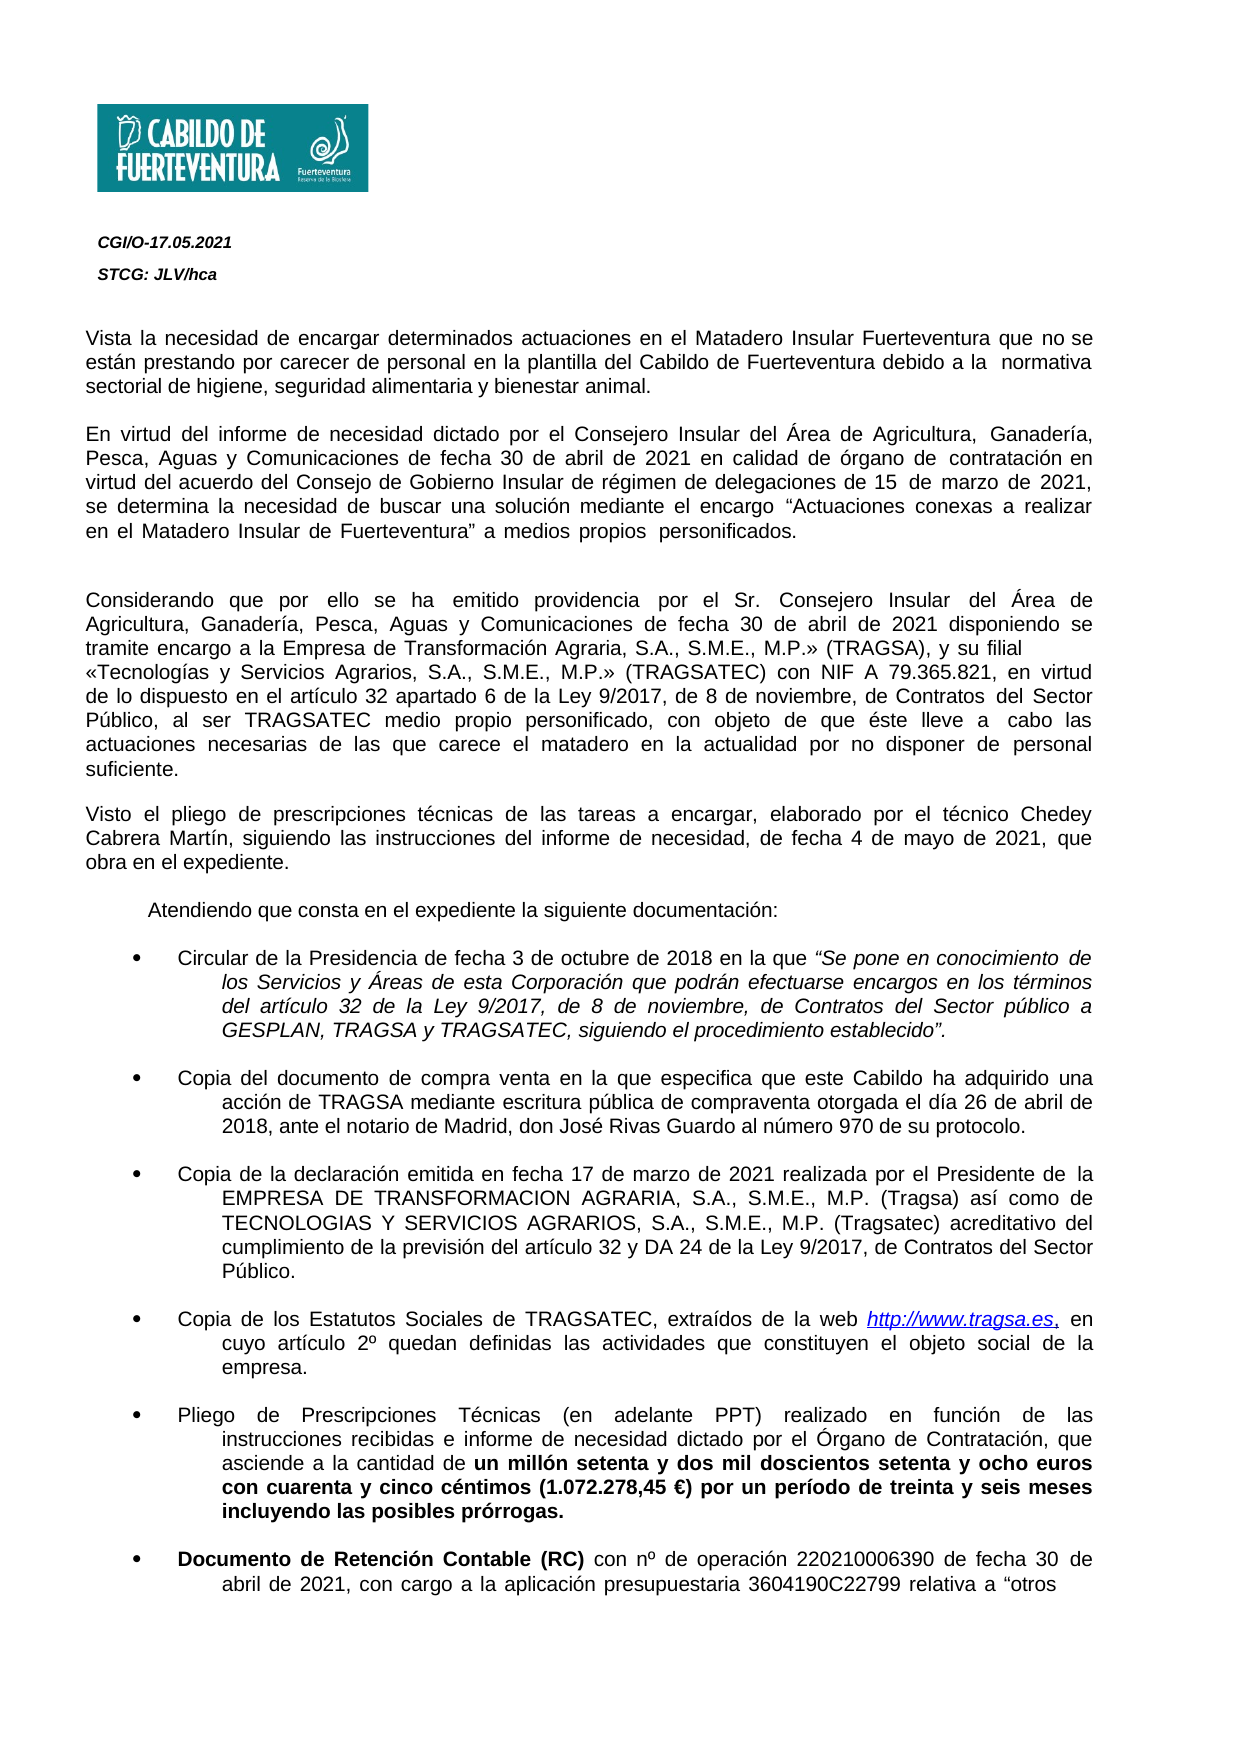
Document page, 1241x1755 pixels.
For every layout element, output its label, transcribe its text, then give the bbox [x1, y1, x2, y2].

text Vista la necesidad de encargar determinados actuaciones en el Matadero Insular Fuerteventura que no se están prestando por carecer de personal en la plantilla del Cabildo de Fuerteventura debido a la normativa sectorial de higiene, seguridad alimentaria y bienestar animal. [85, 326, 1093, 398]
list Copia de los Estatutos Sociales de TRAGSATEC, extraídos de la web http://www.tragsa.es, en cuyo artículo 2º quedan definidas las actividades que constituyen el objeto social de la empresa. [133, 1306, 1093, 1379]
text Considerando que por ello se ha emitido providencia por el Sr. Consejero Insular del Área de Agricultura, Ganadería, Pesca, Aguas y Comunicaciones de fecha 30 de abril de 2021 disponiendo se tramite encargo a la Empresa de Transformación Agraria, S.A., S.M.E., M.P.» (TRAGSA), y su filial [85, 587, 1093, 660]
list Circular de la Presidencia de fecha 3 de octubre de 2018 en la que “Se pone en conocimiento de los Servicios y Áreas de esta Corporación que podrán efectuarse encargos en los términos del artículo 32 de la Ley 9/2017, de 8 de noviembre, de Contratos del Sector público a GESPLAN, TRAGSA y TRAGSATEC, siguiendo el procedimiento establecido”. [133, 945, 1093, 1042]
text Visto el pliego de prescripciones técnicas de las tareas a encargar, elaborado por el técnico Chedey Cabrera Martín, siguiendo las instrucciones del informe de necesidad, de fecha 4 de mayo de 2021, que obra en el expediente. [85, 801, 1093, 874]
text «Tecnologías y Servicios Agrarios, S.A., S.M.E., M.P.» (TRAGSATEC) con NIF A 79.365.821, en virtud de lo dispuesto en el artículo 32 apartado 6 de la Ley 9/2017, de 8 de noviembre, de Contratos del Sector Público, al ser TRAGSATEC medio propio personificado, con objeto de que éste lleve a cabo las actuaciones necesarias de las que carece el matadero en la actualidad por no disponer de personal suficiente. [85, 660, 1093, 780]
list Copia del documento de compra venta en la que especifica que este Cabildo ha adquirido una acción de TRAGSA mediante escritura pública de compraventa otorgada el día 26 de abril de 2018, ante el notario de Madrid, don José Rivas Guardo al número 970 de su protocolo. [133, 1066, 1093, 1138]
list Documento de Retención Contable (RC) con nº de operación 220210006390 de fecha 30 de abril de 2021, con cargo a la aplicación presupuestaria 3604190C22799 relativa a “otros [133, 1547, 1093, 1595]
text Atendiendo que consta en el expediente la siguiente documentación: [148, 897, 1107, 921]
list Copia de la declaración emitida en fecha 17 de marzo de 2021 realizada por el Presidente de la EMPRESA DE TRANSFORMACION AGRARIA, S.A., S.M.E., M.P. (Tragsa) así como de TECNOLOGIAS Y SERVICIOS AGRARIOS, S.A., S.M.E., M.P. (Tragsatec) acreditativo del cumplimiento de la previsión del artículo 32 y DA 24 de la Ley 9/2017, de Contratos del Sector Público. [133, 1162, 1093, 1283]
text En virtud del informe de necesidad dictado por el Consejero Insular del Área de Agricultura, Ganadería, Pesca, Aguas y Comunicaciones de fecha 30 de abril de 2021 en calidad de órgano de contratación en virtud del acuerdo del Consejo de Gobierno Insular de régimen de delegaciones de 15 de marzo de 2021, se determina la necesidad de buscar una solución mediante el encargo “Actuaciones conexas a realizar en el Matadero Insular de Fuerteventura” a medios propios personificados. [85, 422, 1093, 543]
list Pliego de Prescripciones Técnicas (en adelante PPT) realizado en función de las instrucciones recibidas e informe de necesidad dictado por el Órgano de Contratación, que asciende a la cantidad de un millón setenta y dos mil doscientos setenta y ocho euros con cuarenta y cinco céntimos (1.072.278,45 €) por un período de treinta y seis meses incluyendo las posibles prórrogas. [133, 1403, 1093, 1523]
